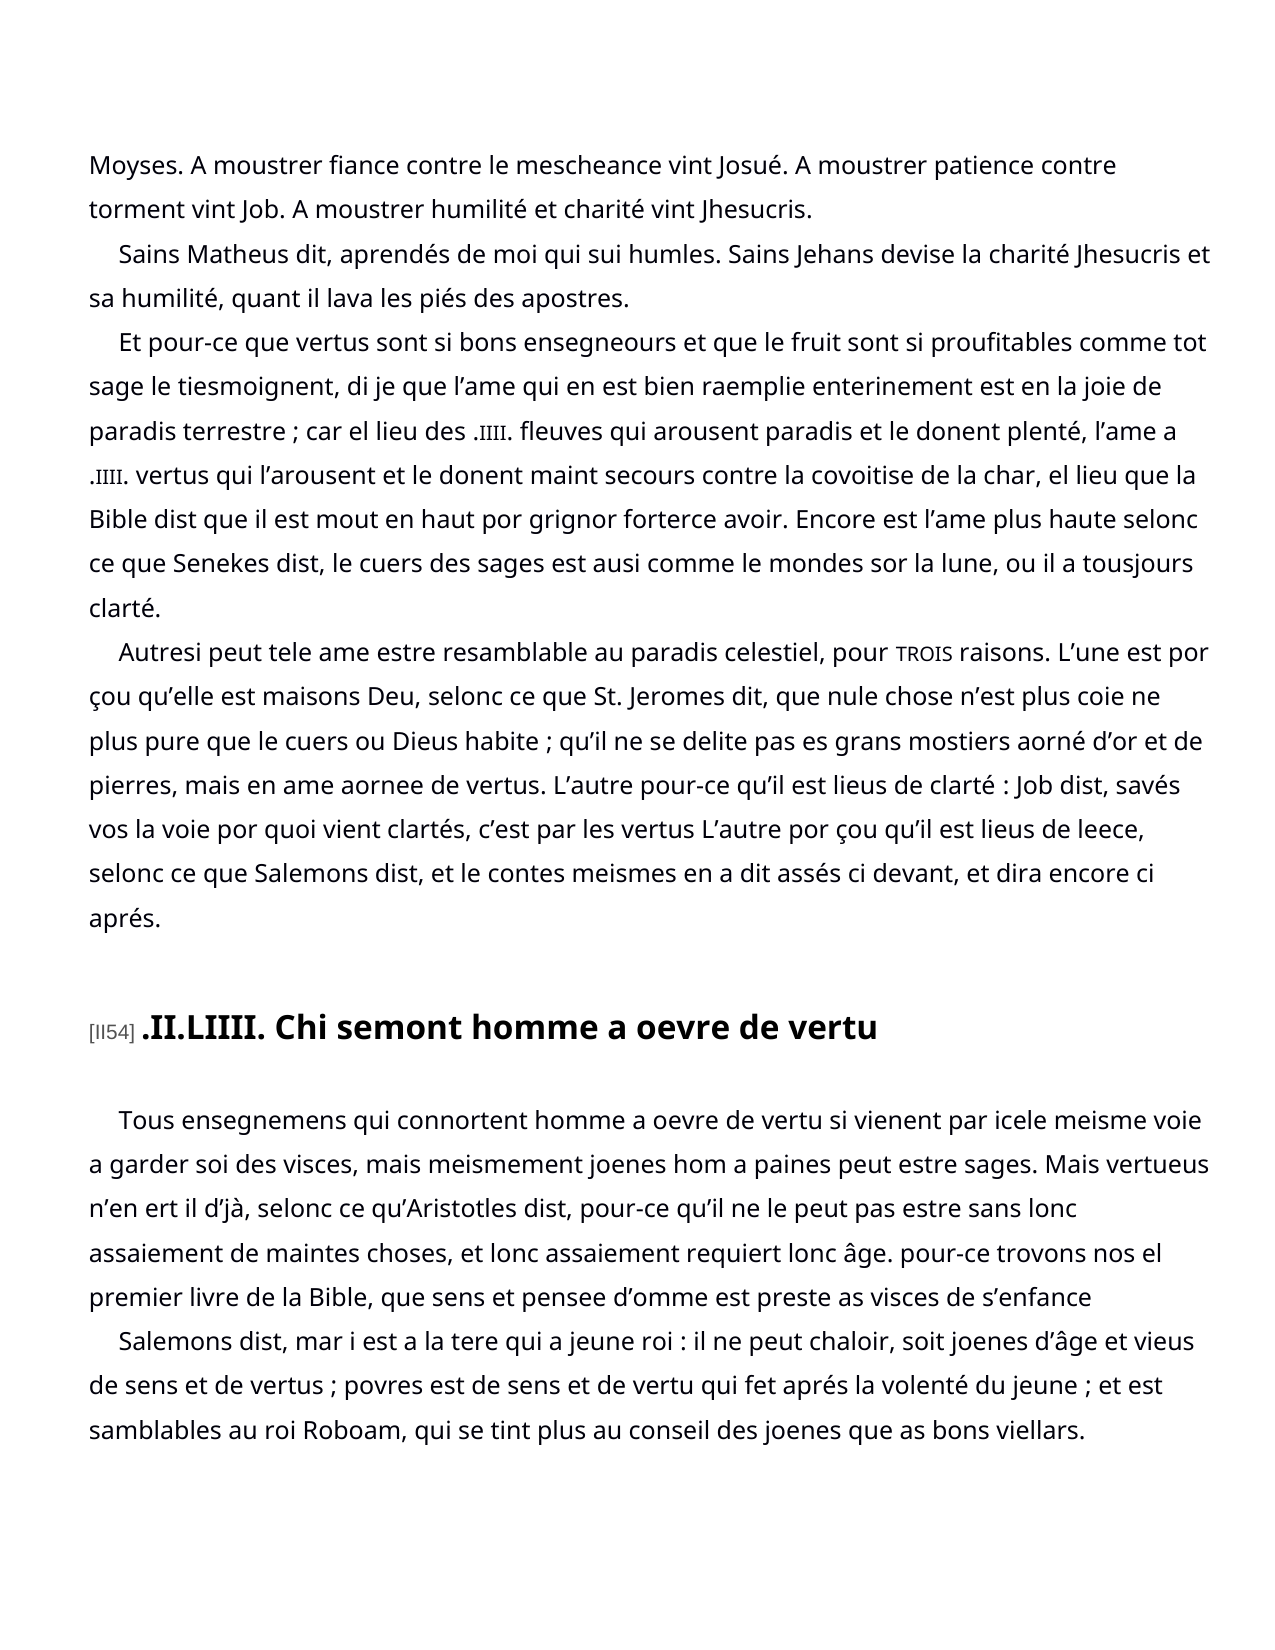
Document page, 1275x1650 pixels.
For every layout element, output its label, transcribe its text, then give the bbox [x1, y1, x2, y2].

subtitle [II54] .II.LIIII. Chi semont homme a oevre de vertu [89, 1004, 1216, 1049]
text Sains Matheus dit, aprendés de moi qui sui humles. Sains Jehans devise la charité Jhesucris et sa humilité, quant il lava les piés des apostres. [89, 236, 1216, 314]
text Salemons dist, mar i est a la tere qui a jeune roi : il ne peut chaloir, soit joenes d’âge et vieus de sens et de vertus ; povres est de sens et de vertu qui fet aprés la volenté du jeune ; et est samblables au roi Roboam, qui se tint plus au conseil des joenes que as bons viellars. [89, 1324, 1216, 1446]
text Moyses. A moustrer fiance contre le mescheance vint Josué. A moustrer patience contre torment vint Job. A moustrer humilité et charité vint Jhesucris. [89, 148, 1216, 226]
text Tous ensegnemens qui connortent homme a oevre de vertu si vienent par icele meisme voie a garder soi des visces, mais meismement joenes hom a paines peut estre sages. Mais vertueus n’en ert il d’jà, selonc ce qu’Aristotles dist, pour-ce qu’il ne le peut pas estre sans lonc assaiement de maintes choses, et lonc assaiement requiert lonc âge. pour-ce trovons nos el premier livre de la Bible, que sens et pensee d’omme est preste as visces de s’enfance [89, 1102, 1216, 1313]
text Et pour-ce que vertus sont si bons ensegneours et que le fruit sont si proufitables comme tot sage le tiesmoignent, di je que l’ame qui en est bien raemplie enterinement est en la joie de paradis terrestre ; car el lieu des .iiii. fleuves qui arousent paradis et le donent plenté, l’ame a .iiii. vertus qui l’arousent et le donent maint secours contre la covoitise de la char, el lieu que la Bible dist que il est mout en haut por grignor forterce avoir. Encore est l’ame plus haute selonc ce que Senekes dist, le cuers des sages est ausi comme le mondes sor la lune, ou il a tousjours clarté. [89, 325, 1216, 624]
text Autresi peut tele ame estre resamblable au paradis celestiel, pour trois raisons. L’une est por çou qu’elle est maisons Deu, selonc ce que St. Jeromes dit, que nule chose n’est plus coie ne plus pure que le cuers ou Dieus habite ; qu’il ne se delite pas es grans mostiers aorné d’or et de pierres, mais en ame aornee de vertus. L’autre pour-ce qu’il est lieus de clarté : Job dist, savés vos la voie por quoi vient clartés, c’est par les vertus L’autre por çou qu’il est lieus de leece, selonc ce que Salemons dist, et le contes meismes en a dit assés ci devant, et dira encore ci aprés. [89, 635, 1216, 934]
